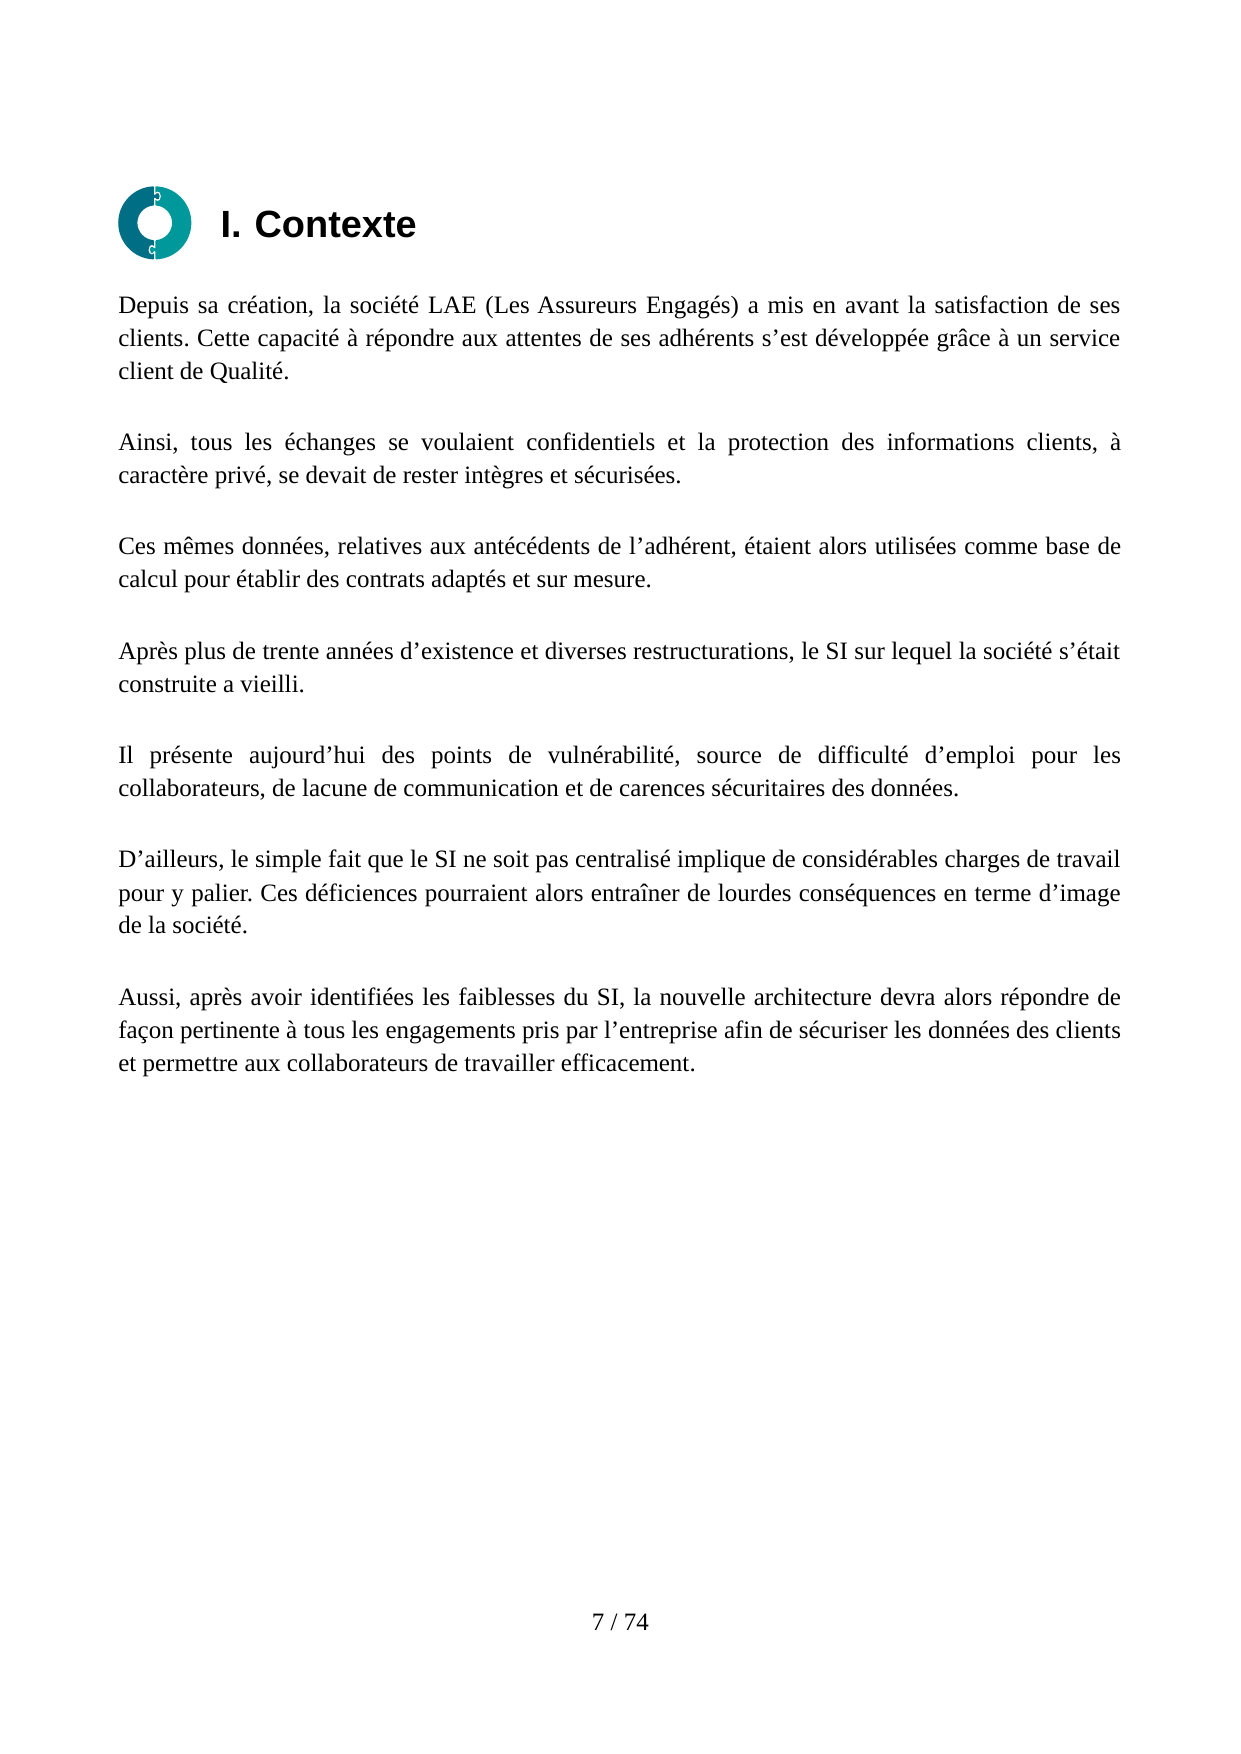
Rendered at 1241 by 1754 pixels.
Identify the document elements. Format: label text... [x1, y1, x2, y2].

text Ainsi, tous les échanges se voulaient confidentiels et la protection des informations clients, à caractère privé, se devait de rester intègres et sécurisées. [118, 427, 1122, 489]
subtitle [138, 201, 172, 240]
text Ces mêmes données, relatives aux antécédents de l’adhérent, étaient alors utilisées comme base de calcul pour établir des contrats adaptés et sur mesure. [118, 531, 1122, 593]
text Depuis sa création, la société LAE (Les Assureurs Engagés) a mis en avant la satisfaction de ses clients. Cette capacité à répondre aux attentes de ses adhérents s’est développée grâce à un service client de Qualité. [118, 290, 1122, 384]
subtitle Contexte [185, 201, 1122, 245]
text Aussi, après avoir identifiées les faiblesses du SI, la nouvelle architecture devra alors répondre de façon pertinente à tous les engagements pris par l’entreprise afin de sécuriser les données des clients et permettre aux collaborateurs de travailler efficacement. [118, 982, 1122, 1077]
text Il présente aujourd’hui des points de vulnérabilité, source de difficulté d’emploi pour les collaborateurs, de lacune de communication et de carences sécuritaires des données. [118, 740, 1122, 802]
text D’ailleurs, le simple fait que le SI ne soit pas centralisé implique de considérables charges de travail pour y palier. Ces déficiences pourraient alors entraîner de lourdes conséquences en terme d’image de la société. [118, 844, 1122, 939]
text Après plus de trente années d’existence et diverses restructurations, le SI sur lequel la société s’était construite a vieilli. [118, 636, 1122, 698]
